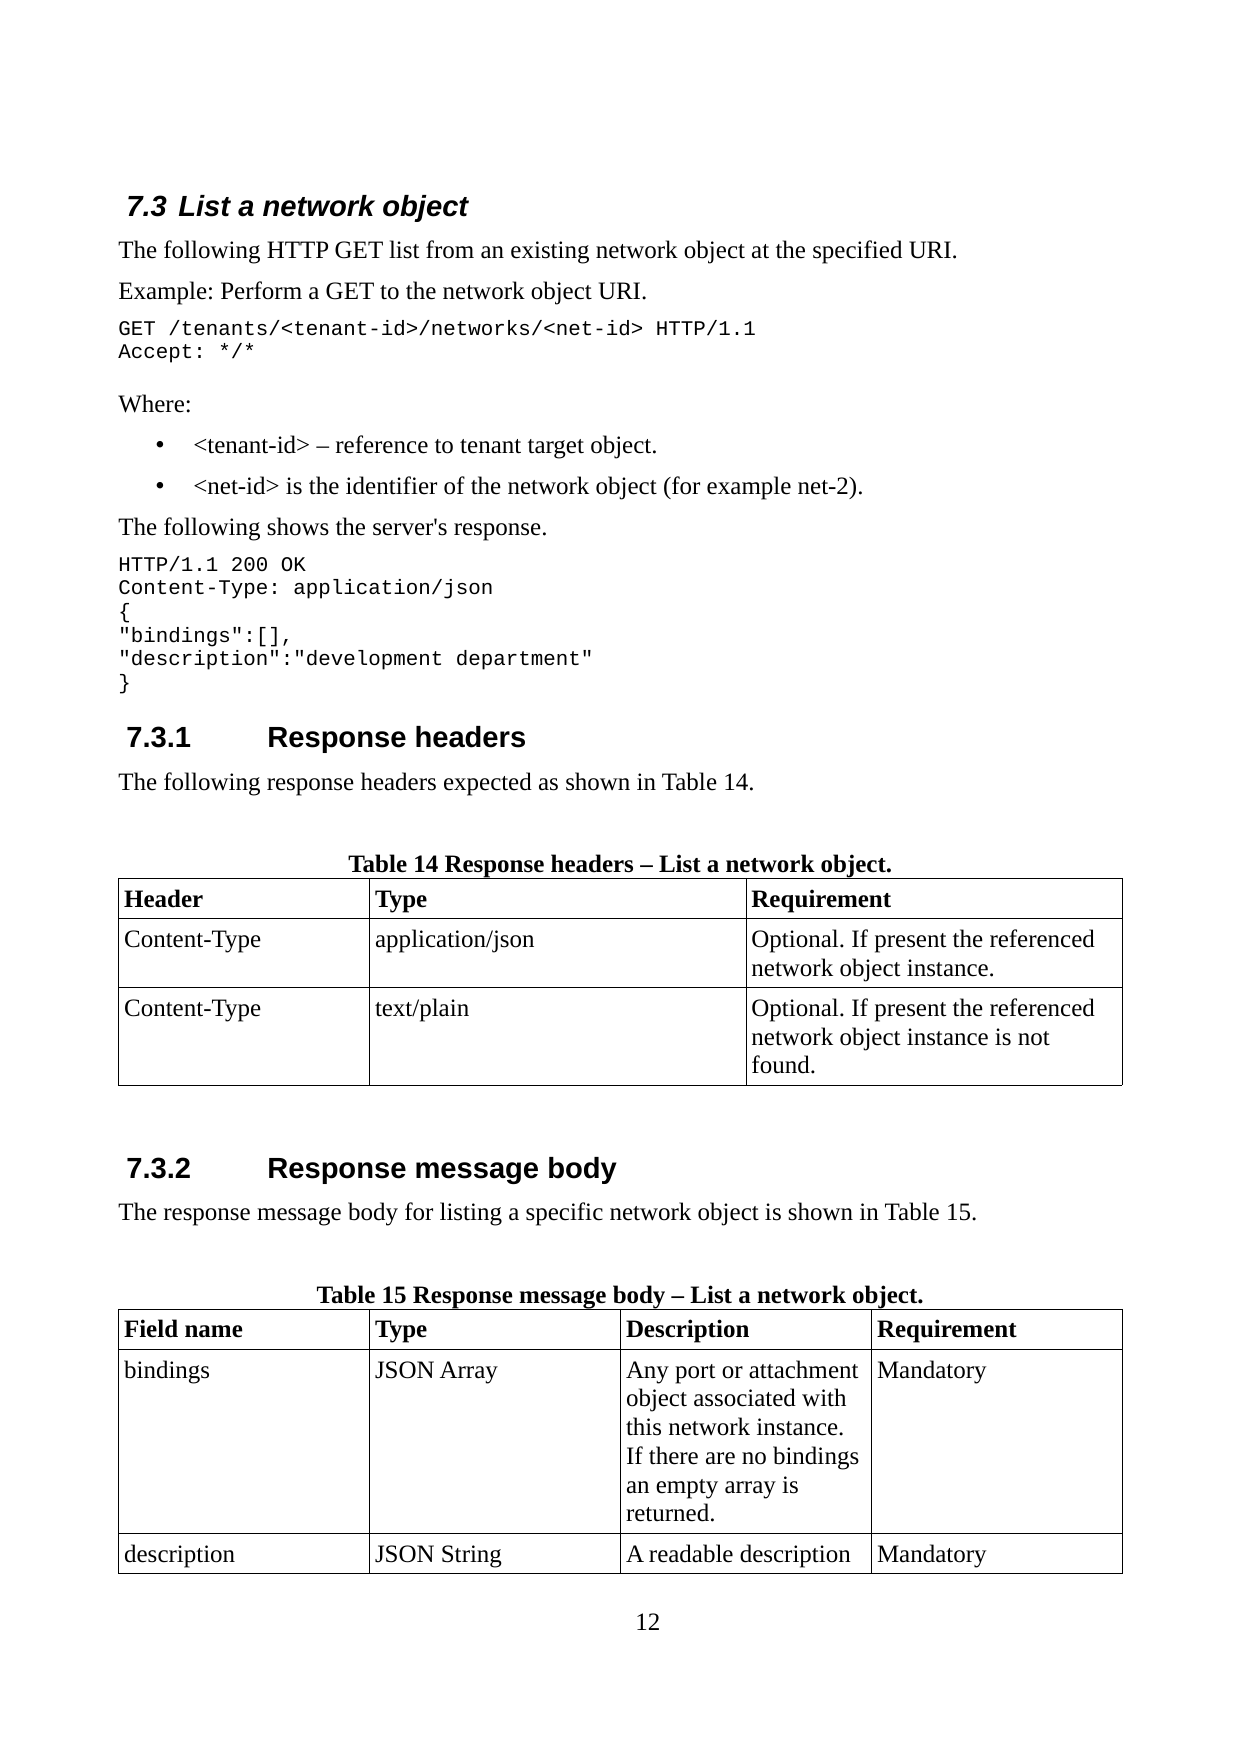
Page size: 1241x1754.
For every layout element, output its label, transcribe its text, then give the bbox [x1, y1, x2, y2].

text "description":"development department" [118, 648, 1122, 672]
text "bindings":[], [118, 624, 1122, 648]
table_cell Content-Type [119, 919, 369, 987]
table_cell Mandatory [872, 1350, 1122, 1533]
table_cell bindings [119, 1350, 369, 1533]
subtitle List a network object [118, 189, 1122, 223]
table_header Field name [119, 1310, 369, 1349]
table_cell Mandatory [872, 1534, 1122, 1573]
subtitle Response headers [118, 721, 1122, 754]
table_cell A readable description [621, 1534, 871, 1573]
table_header Header [119, 879, 369, 918]
table_cell Any port or attachment object associated with this network instance. If there are no bindings an empty array is returned. [621, 1350, 871, 1533]
table_header Type [370, 879, 746, 918]
table_cell JSON String [370, 1534, 620, 1573]
text The following HTTP GET list from an existing network object at the specified URI. [118, 235, 1122, 264]
table_cell JSON Array [370, 1350, 620, 1533]
table_cell description [119, 1534, 369, 1573]
subtitle Response message body [118, 1151, 1122, 1185]
table_cell Content-Type [119, 988, 369, 1085]
list <tenant-id> – reference to tenant target object. [156, 430, 1122, 459]
list <net-id> is the identifier of the network object (for example net-2). [156, 471, 1122, 500]
text { [118, 601, 1122, 624]
table_header Requirement [872, 1310, 1122, 1349]
text The response message body for listing a specific network object is shown in Table 15. [118, 1197, 1122, 1226]
table_header Description [621, 1310, 871, 1349]
text Accept: */* [118, 341, 1122, 365]
subtitle Table 15 Response message body – List a network object. [118, 1280, 1122, 1309]
text HTTP/1.1 200 OK [118, 554, 1122, 577]
text } [118, 672, 1122, 696]
text Content-Type: application/json [118, 577, 1122, 601]
table_cell Optional. If present the referenced network object instance is not found. [747, 988, 1122, 1085]
table_header Requirement [747, 879, 1122, 918]
text The following shows the server's response. [118, 512, 1122, 541]
table_cell text/plain [370, 988, 746, 1085]
text Where: [118, 389, 1122, 417]
table_header Type [370, 1310, 620, 1349]
text GET /tenants/<tenant-id>/networks/<net-id> HTTP/1.1 [118, 318, 1122, 341]
text Example: Perform a GET to the network object URI. [118, 276, 1122, 305]
text The following response headers expected as shown in Table 14. [118, 767, 1122, 795]
table_cell application/json [370, 919, 746, 987]
subtitle Table 14 Response headers – List a network object. [118, 849, 1122, 878]
table_cell Optional. If present the referenced network object instance. [747, 919, 1122, 987]
